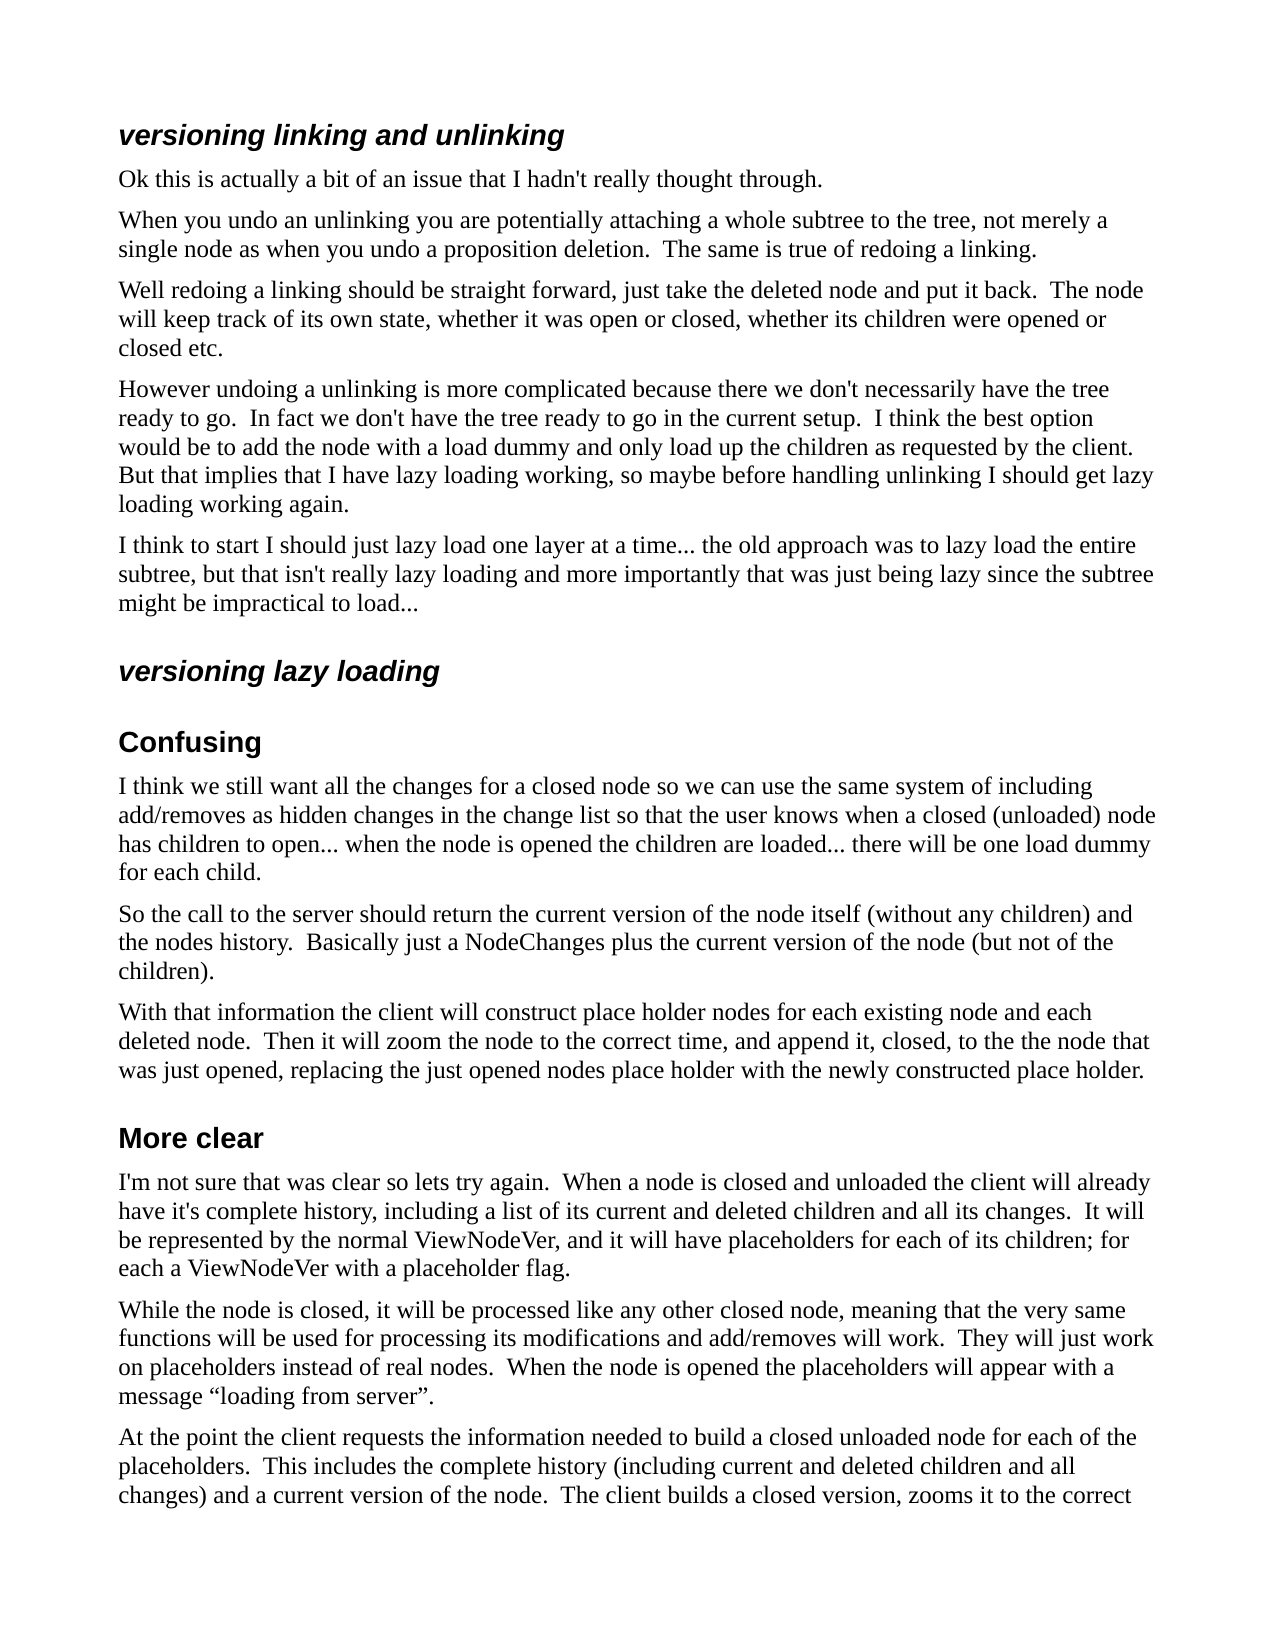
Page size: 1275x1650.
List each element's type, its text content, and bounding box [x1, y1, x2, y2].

text When you undo an unlinking you are potentially attaching a whole subtree to the tree, not merely a single node as when you undo a proposition deletion. The same is true of redoing a linking. [118, 205, 1157, 263]
text Ok this is actually a bit of an issue that I hadn't really thought through. [118, 164, 1157, 193]
text I think to start I should just lazy load one layer at a time... the old approach was to lazy load the entire subtree, but that isn't really lazy loading and more importantly that was just being lazy since the subtree might be impractical to load... [118, 530, 1157, 617]
subtitle More clear [118, 1121, 1157, 1155]
text So the call to the server should return the current version of the node itself (without any children) and the nodes history. Basically just a NodeChanges plus the current version of the node (but not of the children). [118, 899, 1157, 985]
text However undoing a unlinking is more complicated because there we don't necessarily have the tree ready to go. In fact we don't have the tree ready to go in the current setup. I think the best option would be to add the node with a load dummy and only load up the children as requested by the client. But that implies that I have lazy loading working, so maybe before handling unlinking I should get lazy loading working again. [118, 374, 1157, 518]
text I'm not sure that was clear so lets try again. When a node is closed and unloaded the client will already have it's complete history, including a list of its current and deleted children and all its changes. It will be represented by the normal ViewNodeVer, and it will have placeholders for each of its children; for each a ViewNodeVer with a placeholder flag. [118, 1167, 1157, 1282]
text While the node is closed, it will be processed like any other closed node, meaning that the very same functions will be used for processing its modifications and add/removes will work. They will just work on placeholders instead of real nodes. When the node is opened the placeholders will appear with a message “loading from server”. [118, 1295, 1157, 1410]
text At the point the client requests the information needed to build a closed unloaded node for each of the placeholders. This includes the complete history (including current and deleted children and all changes) and a current version of the node. The client builds a closed version, zooms it to the correct [118, 1422, 1157, 1508]
subtitle versioning lazy loading [118, 654, 1157, 688]
text With that information the client will construct place holder nodes for each existing node and each deleted node. Then it will zoom the node to the correct time, and append it, closed, to the the node that was just opened, replacing the just opened nodes place holder with the newly constructed place holder. [118, 997, 1157, 1084]
text Well redoing a linking should be straight forward, just take the deleted node and put it back. The node will keep track of its own state, whether it was open or closed, whether its children were opened or closed etc. [118, 275, 1157, 362]
text I think we still want all the changes for a closed node so we can use the same system of including add/removes as hidden changes in the change list so that the user knows when a closed (unloaded) node has children to open... when the node is opened the children are loaded... there will be one load dummy for each child. [118, 771, 1157, 886]
subtitle versioning linking and unlinking [118, 118, 1157, 152]
subtitle Confusing [118, 725, 1157, 759]
